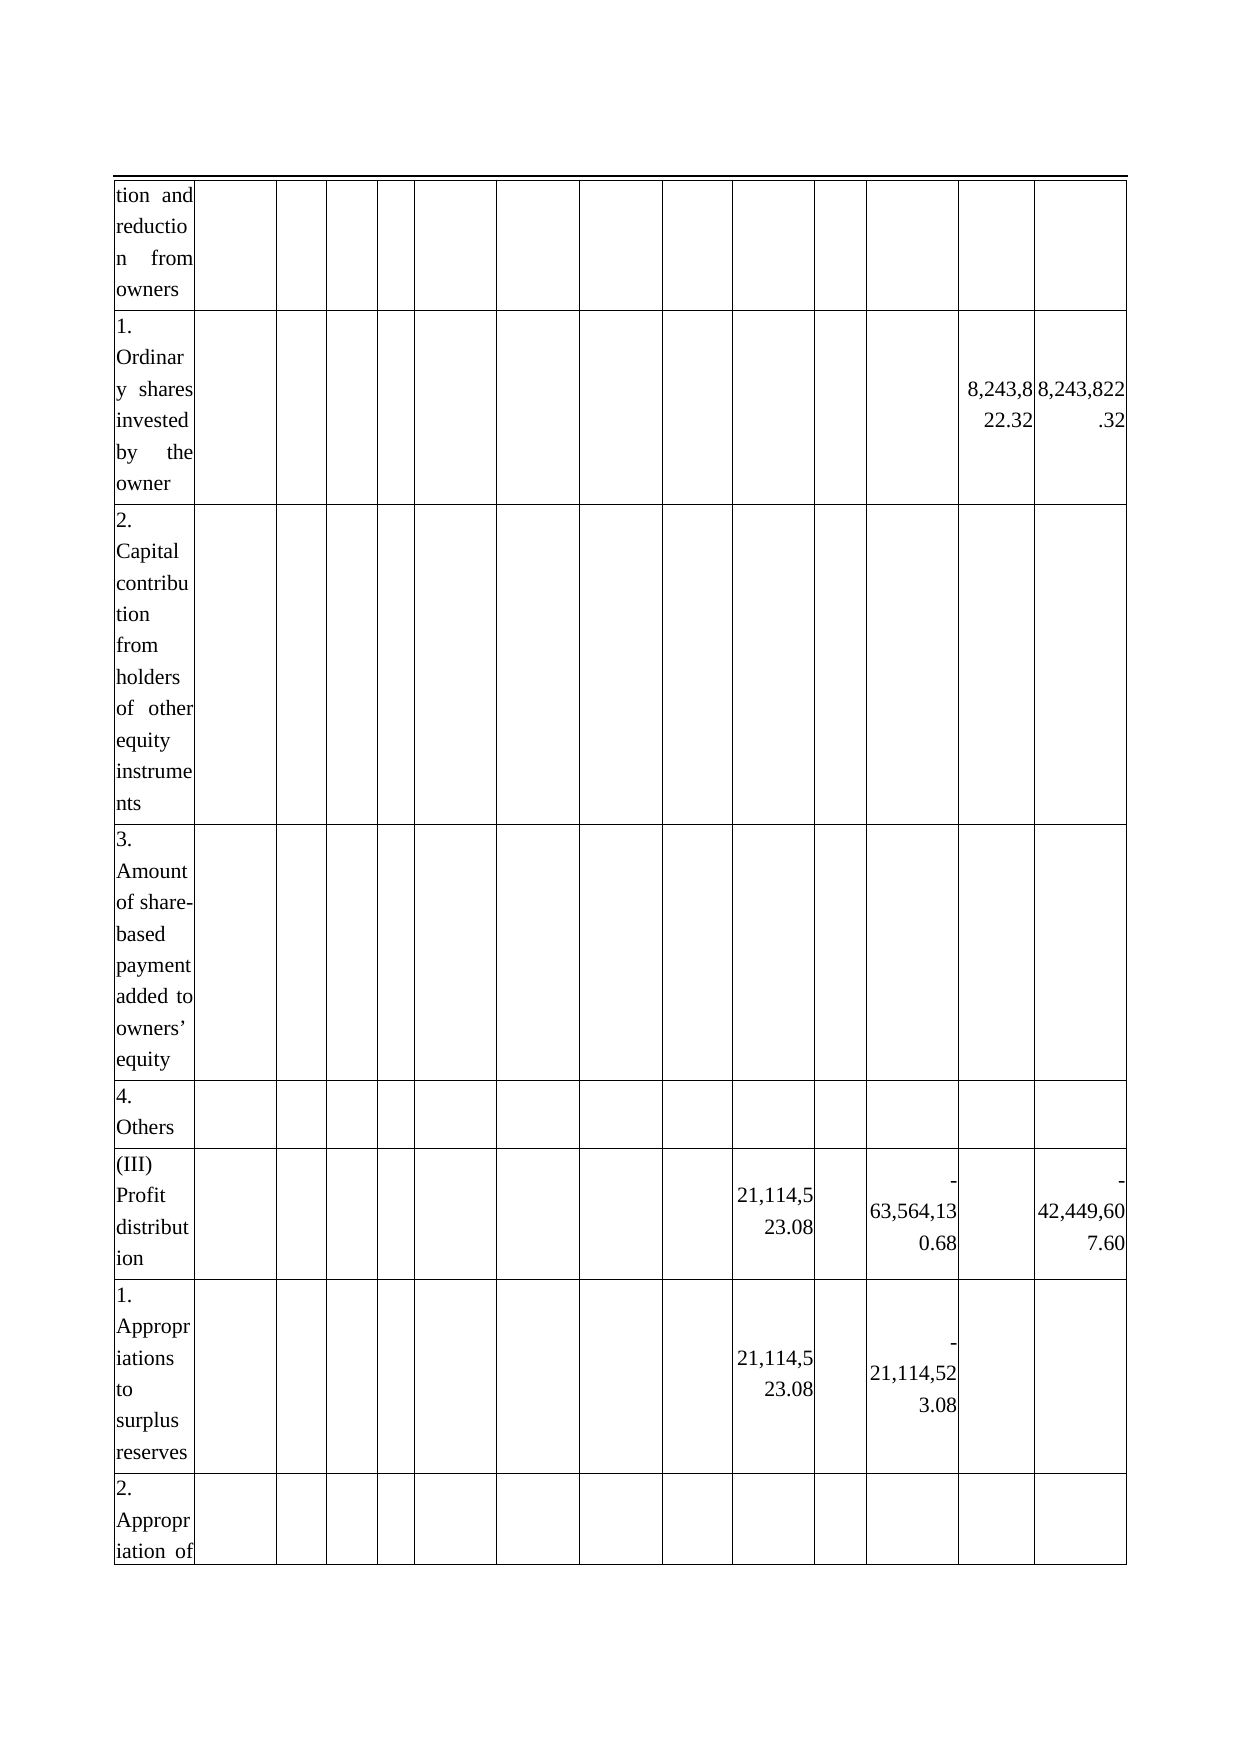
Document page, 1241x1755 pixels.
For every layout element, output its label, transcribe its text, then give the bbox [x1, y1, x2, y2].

table_cell [195, 181, 276, 310]
table_cell tion and reduction from owners [115, 181, 194, 310]
table_cell [733, 181, 814, 310]
table_cell [733, 1081, 814, 1148]
table_cell [195, 505, 276, 824]
table_cell [1035, 505, 1126, 824]
table_cell [580, 311, 662, 504]
table_cell [867, 1474, 958, 1563]
table_cell 2. Appropriation of [115, 1474, 194, 1563]
table_cell [277, 505, 326, 824]
table_cell [815, 311, 866, 504]
table_cell [815, 825, 866, 1080]
table_cell 1. Appropriations to surplus reserves [115, 1280, 194, 1473]
table_cell [378, 181, 414, 310]
table_cell [867, 825, 958, 1080]
table_cell [327, 1474, 377, 1563]
table_cell 21,114,523.08 [733, 1149, 814, 1279]
table_cell 1. Ordinary shares invested by the owner [115, 311, 194, 504]
table_cell [415, 825, 496, 1080]
table_cell [1035, 1081, 1126, 1148]
table_cell [663, 1149, 732, 1279]
table_cell [277, 181, 326, 310]
table_cell [415, 1081, 496, 1148]
table_cell [378, 1280, 414, 1473]
table_cell [497, 1149, 579, 1279]
table_cell [327, 505, 377, 824]
table_cell [733, 505, 814, 824]
table_cell [663, 311, 732, 504]
table_cell [327, 825, 377, 1080]
table_cell [959, 825, 1034, 1080]
table_cell -63,564,130.68 [867, 1149, 958, 1279]
table_cell [580, 1081, 662, 1148]
table_cell [378, 505, 414, 824]
table_cell 8,243,822.32 [1035, 311, 1126, 504]
table_cell [378, 1081, 414, 1148]
table_cell [1035, 1280, 1126, 1473]
table_cell [195, 1280, 276, 1473]
table_cell [733, 311, 814, 504]
table_cell [1035, 181, 1126, 310]
table_cell [327, 181, 377, 310]
table_cell [580, 1149, 662, 1279]
table_cell [277, 1474, 326, 1563]
table_cell [959, 505, 1034, 824]
table_cell -42,449,607.60 [1035, 1149, 1126, 1279]
table_cell [378, 1149, 414, 1279]
table_cell [580, 181, 662, 310]
table_cell [580, 825, 662, 1080]
table_cell [867, 505, 958, 824]
table_cell [663, 825, 732, 1080]
table_cell [733, 1474, 814, 1563]
table_cell [378, 311, 414, 504]
table_cell [497, 505, 579, 824]
table_cell [497, 311, 579, 504]
table_cell [815, 181, 866, 310]
table_cell [815, 1081, 866, 1148]
table_cell [1035, 825, 1126, 1080]
table_cell [378, 1474, 414, 1563]
table_cell (III) Profit distribution [115, 1149, 194, 1279]
table_cell [327, 311, 377, 504]
table_cell [580, 1474, 662, 1563]
table_cell [815, 505, 866, 824]
table_cell [277, 1081, 326, 1148]
table_cell [195, 825, 276, 1080]
table_cell [959, 1474, 1034, 1563]
table_cell [663, 1081, 732, 1148]
table_cell 21,114,523.08 [733, 1280, 814, 1473]
table_cell [497, 181, 579, 310]
table_cell [663, 505, 732, 824]
table_cell [277, 825, 326, 1080]
table_cell [733, 825, 814, 1080]
table_cell [663, 1280, 732, 1473]
table_cell [580, 505, 662, 824]
table_cell [415, 311, 496, 504]
table_cell [959, 181, 1034, 310]
table_cell 4. Others [115, 1081, 194, 1148]
table_cell [815, 1149, 866, 1279]
table_cell [1035, 1474, 1126, 1563]
table_cell [497, 1280, 579, 1473]
table_cell 3. Amount of share-based payment added to owners’ equity [115, 825, 194, 1080]
table_cell [959, 1081, 1034, 1148]
table_cell [867, 1081, 958, 1148]
table_cell [415, 181, 496, 310]
table_cell [327, 1149, 377, 1279]
table_cell 2. Capital contribution from holders of other equity instruments [115, 505, 194, 824]
table_cell [959, 1149, 1034, 1279]
table_cell [327, 1081, 377, 1148]
table_cell [815, 1474, 866, 1563]
table_cell [378, 825, 414, 1080]
table_cell [415, 505, 496, 824]
table_cell [277, 311, 326, 504]
table_cell [663, 181, 732, 310]
table_cell [195, 1081, 276, 1148]
table_cell [327, 1280, 377, 1473]
table_cell [580, 1280, 662, 1473]
table_cell [415, 1149, 496, 1279]
table_cell [277, 1149, 326, 1279]
table_cell [959, 1280, 1034, 1473]
table_cell [415, 1280, 496, 1473]
table_cell [497, 1081, 579, 1148]
table_cell -21,114,523.08 [867, 1280, 958, 1473]
table_cell [815, 1280, 866, 1473]
table_cell [867, 181, 958, 310]
table_cell [195, 1474, 276, 1563]
table_cell [415, 1474, 496, 1563]
table_cell [663, 1474, 732, 1563]
table_cell [195, 311, 276, 504]
table_cell [497, 825, 579, 1080]
table_cell 8,243,822.32 [959, 311, 1034, 504]
table_cell [497, 1474, 579, 1563]
table_cell [195, 1149, 276, 1279]
table_cell [277, 1280, 326, 1473]
table_cell [867, 311, 958, 504]
